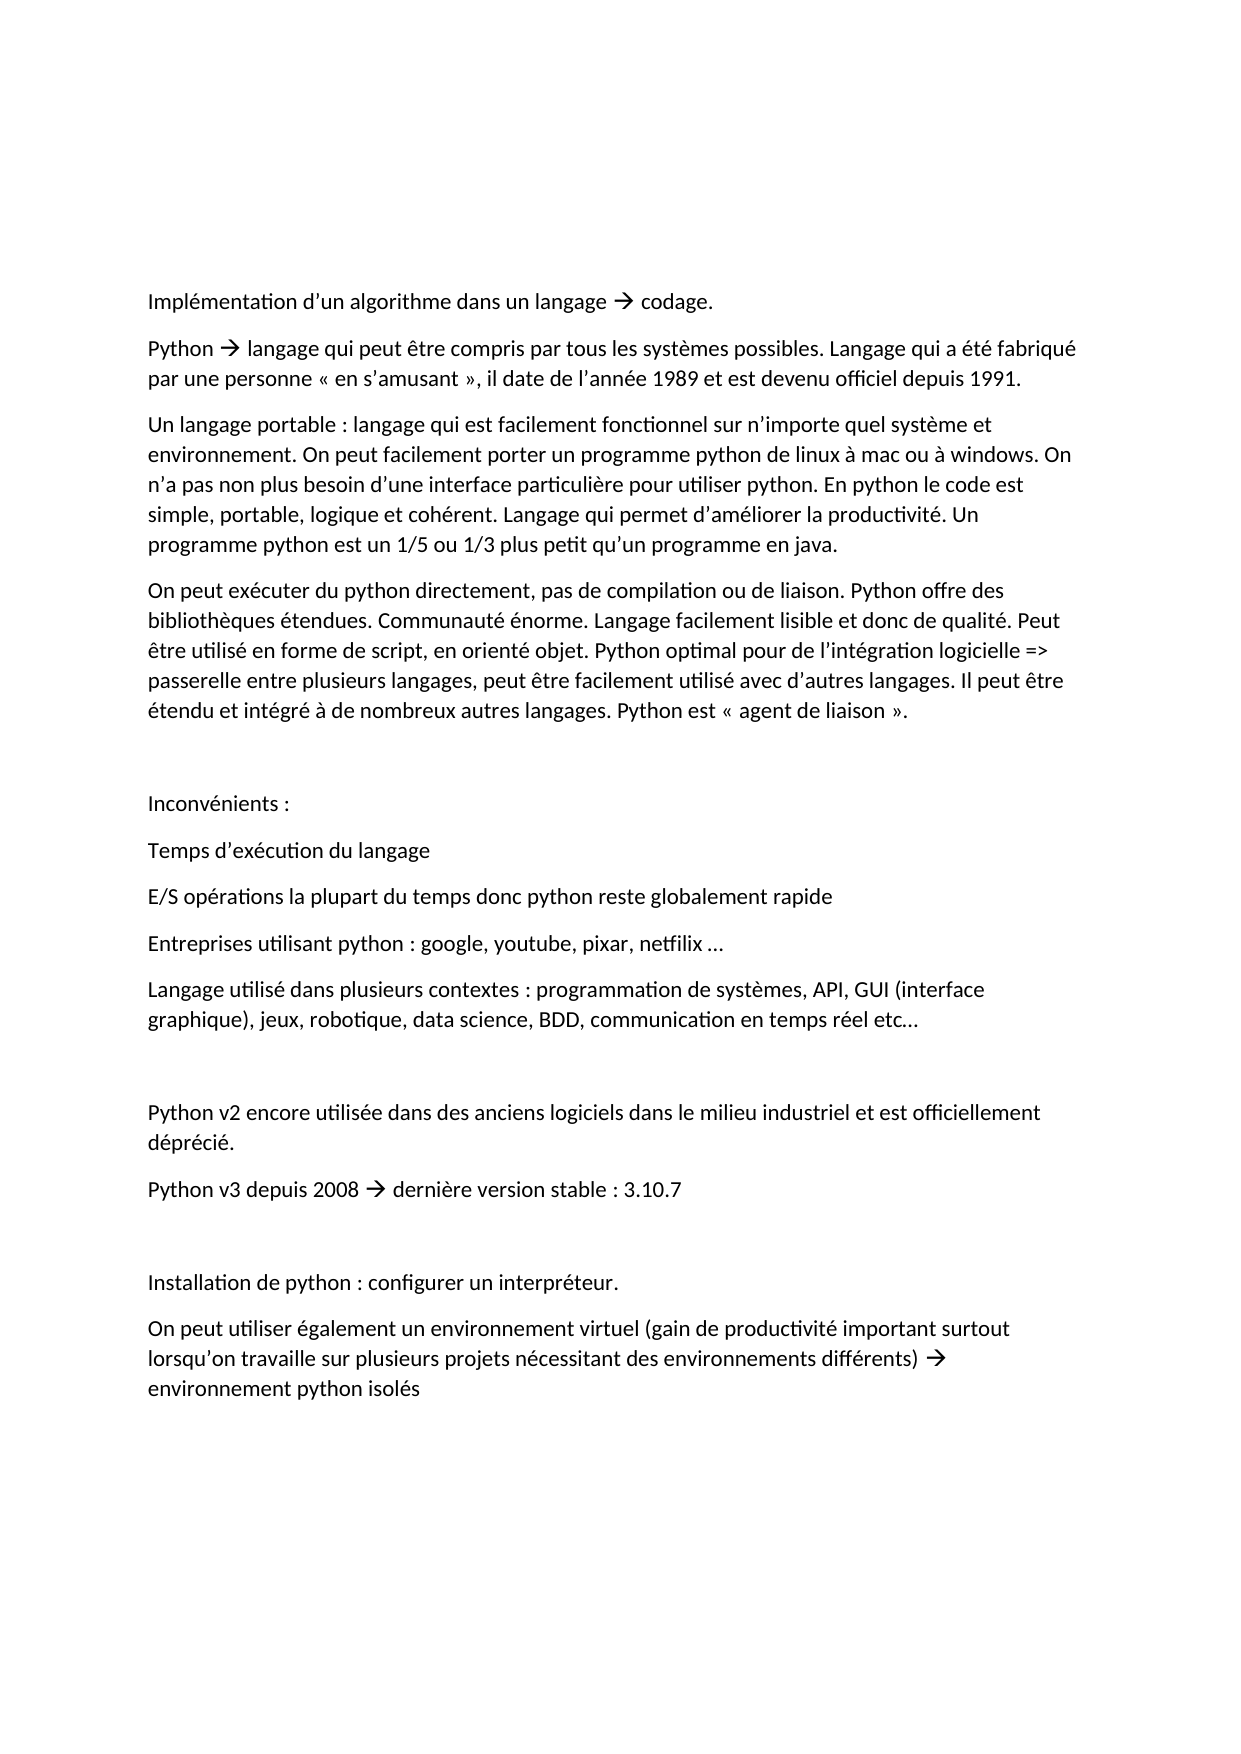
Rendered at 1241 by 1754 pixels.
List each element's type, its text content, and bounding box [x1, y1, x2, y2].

text E/S opérations la plupart du temps donc python reste globalement rapide [148, 882, 1093, 910]
text Implémentation d’un algorithme dans un langage  codage. [148, 287, 1093, 315]
text Entreprises utilisant python : google, youtube, pixar, netfilix … [148, 929, 1093, 957]
text Installation de python : configurer un interpréteur. [148, 1268, 1093, 1296]
text On peut utiliser également un environnement virtuel (gain de productivité important surtout lorsqu’on travaille sur plusieurs projets nécessitant des environnements différents)  environnement python isolés [148, 1314, 1093, 1402]
text Python v2 encore utilisée dans des anciens logiciels dans le milieu industriel et est officiellement déprécié. [148, 1098, 1093, 1156]
text On peut exécuter du python directement, pas de compilation ou de liaison. Python offre des bibliothèques étendues. Communauté énorme. Langage facilement lisible et donc de qualité. Peut être utilisé en forme de script, en orienté objet. Python optimal pour de l’intégration logicielle => passerelle entre plusieurs langages, peut être facilement utilisé avec d’autres langages. Il peut être étendu et intégré à de nombreux autres langages. Python est « agent de liaison ». [148, 576, 1093, 724]
text Python  langage qui peut être compris par tous les systèmes possibles. Langage qui a été fabriqué par une personne « en s’amusant », il date de l’année 1989 et est devenu officiel depuis 1991. [148, 334, 1093, 392]
text Langage utilisé dans plusieurs contextes : programmation de systèmes, API, GUI (interface graphique), jeux, robotique, data science, BDD, communication en temps réel etc… [148, 975, 1093, 1033]
text Inconvénients : [148, 789, 1093, 817]
text Un langage portable : langage qui est facilement fonctionnel sur n’importe quel système et environnement. On peut facilement porter un programme python de linux à mac ou à windows. On n’a pas non plus besoin d’une interface particulière pour utiliser python. En python le code est simple, portable, logique et cohérent. Langage qui permet d’améliorer la productivité. Un programme python est un 1/5 ou 1/3 plus petit qu’un programme en java. [148, 410, 1093, 558]
text Temps d’exécution du langage [148, 836, 1093, 864]
text Python v3 depuis 2008  dernière version stable : 3.10.7 [148, 1175, 1093, 1203]
